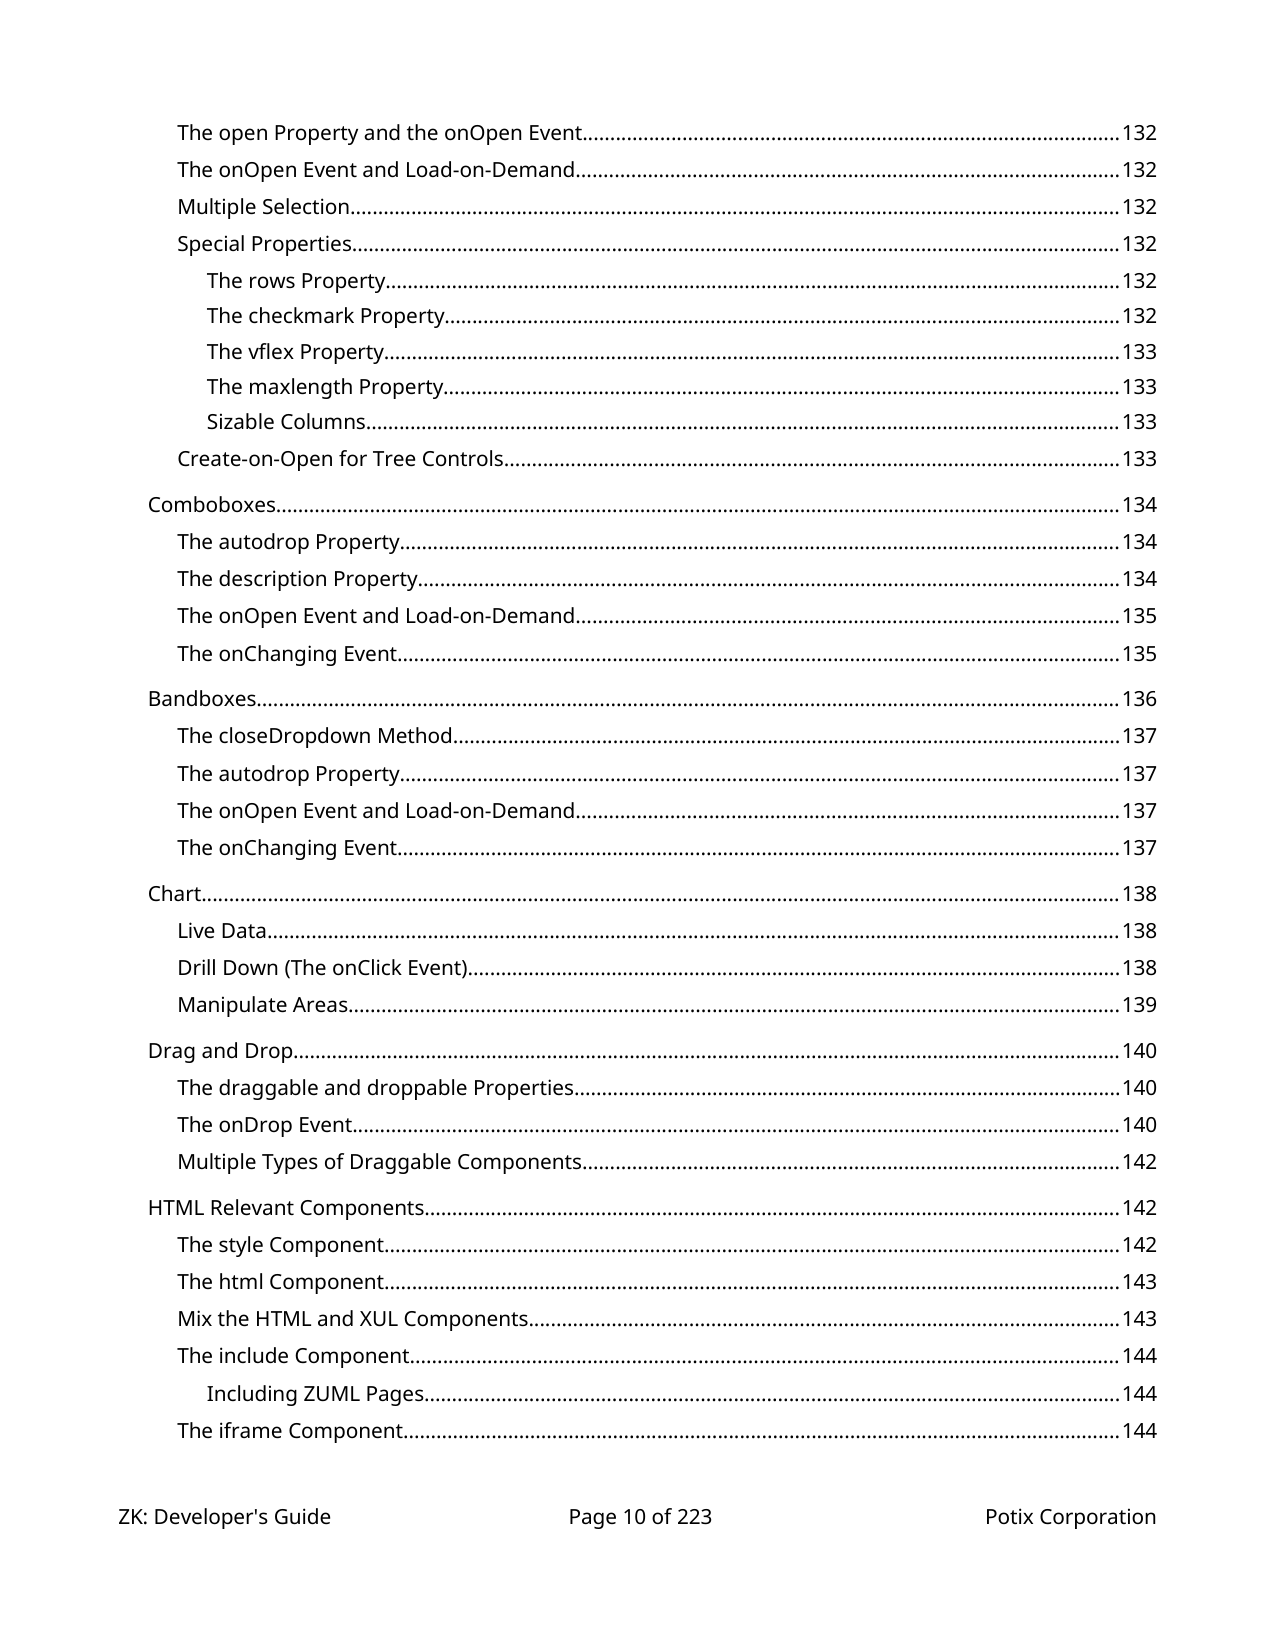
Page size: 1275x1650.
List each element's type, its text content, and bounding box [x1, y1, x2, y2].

text The maxlength Property 133 [207, 372, 1157, 400]
text The onOpen Event and Load-on-Demand 135 [177, 602, 1157, 630]
text Create-on-Open for Tree Controls 133 [177, 444, 1157, 473]
text Special Properties 132 [177, 229, 1157, 258]
text Including ZUML Pages 144 [207, 1379, 1157, 1407]
text Multiple Types of Draggable Components 142 [177, 1147, 1157, 1176]
text The style Component 142 [177, 1230, 1157, 1258]
text The onOpen Event and Load-on-Demand 137 [177, 796, 1157, 824]
text The closeDropdown Method 137 [177, 722, 1157, 750]
text Sizable Columns 133 [207, 407, 1157, 436]
text The autodrop Property 137 [177, 759, 1157, 787]
text Manipulate Areas 139 [177, 990, 1157, 1018]
text The description Property 134 [177, 564, 1157, 593]
text Bandboxes 136 [148, 684, 1157, 713]
text The onChanging Event 137 [177, 833, 1157, 861]
text The include Component 144 [177, 1342, 1157, 1370]
text The iframe Component 144 [177, 1416, 1157, 1444]
text The rows Property 132 [207, 266, 1157, 295]
text Drag and Drop 140 [148, 1036, 1157, 1064]
text The draggable and droppable Properties 140 [177, 1073, 1157, 1101]
text Live Data 138 [177, 916, 1157, 944]
text The onOpen Event and Load-on-Demand 132 [177, 155, 1157, 183]
text HTML Relevant Components 142 [148, 1193, 1157, 1221]
text Drill Down (The onClick Event) 138 [177, 953, 1157, 981]
text The open Property and the onOpen Event 132 [177, 118, 1157, 146]
text The onChanging Event 135 [177, 639, 1157, 667]
text The onDrop Event 140 [177, 1110, 1157, 1138]
text Mix the HTML and XUL Components 143 [177, 1304, 1157, 1333]
text The checkmark Property 132 [207, 302, 1157, 330]
text The vflex Property 133 [207, 337, 1157, 365]
text Multiple Selection 132 [177, 192, 1157, 221]
text The autodrop Property 134 [177, 527, 1157, 556]
text Chart 138 [148, 879, 1157, 907]
text The html Component 143 [177, 1267, 1157, 1296]
text Comboboxes 134 [148, 490, 1157, 518]
